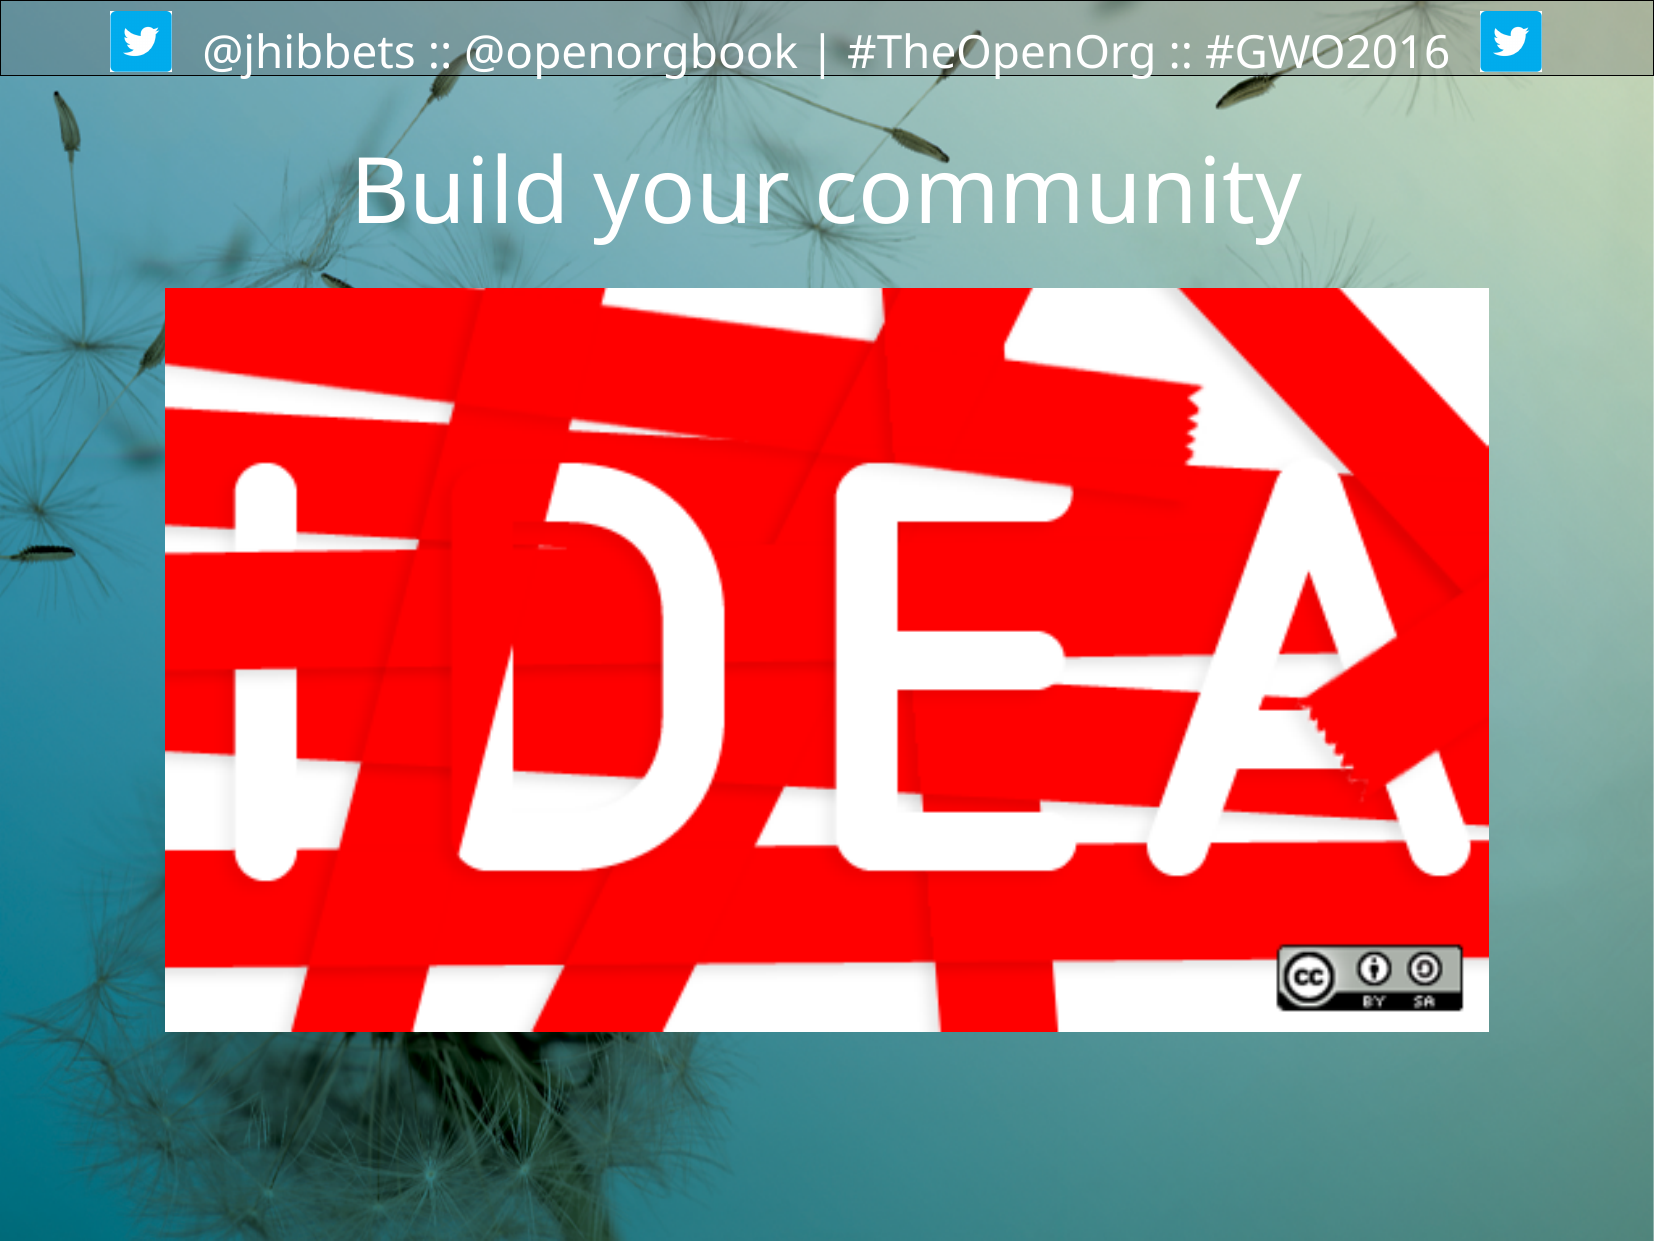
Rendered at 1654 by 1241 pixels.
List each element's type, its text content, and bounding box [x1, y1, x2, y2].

picture [1495, 28, 1527, 55]
title Build your community [82, 84, 1571, 292]
picture [125, 28, 157, 55]
picture [0, 76, 1654, 1241]
